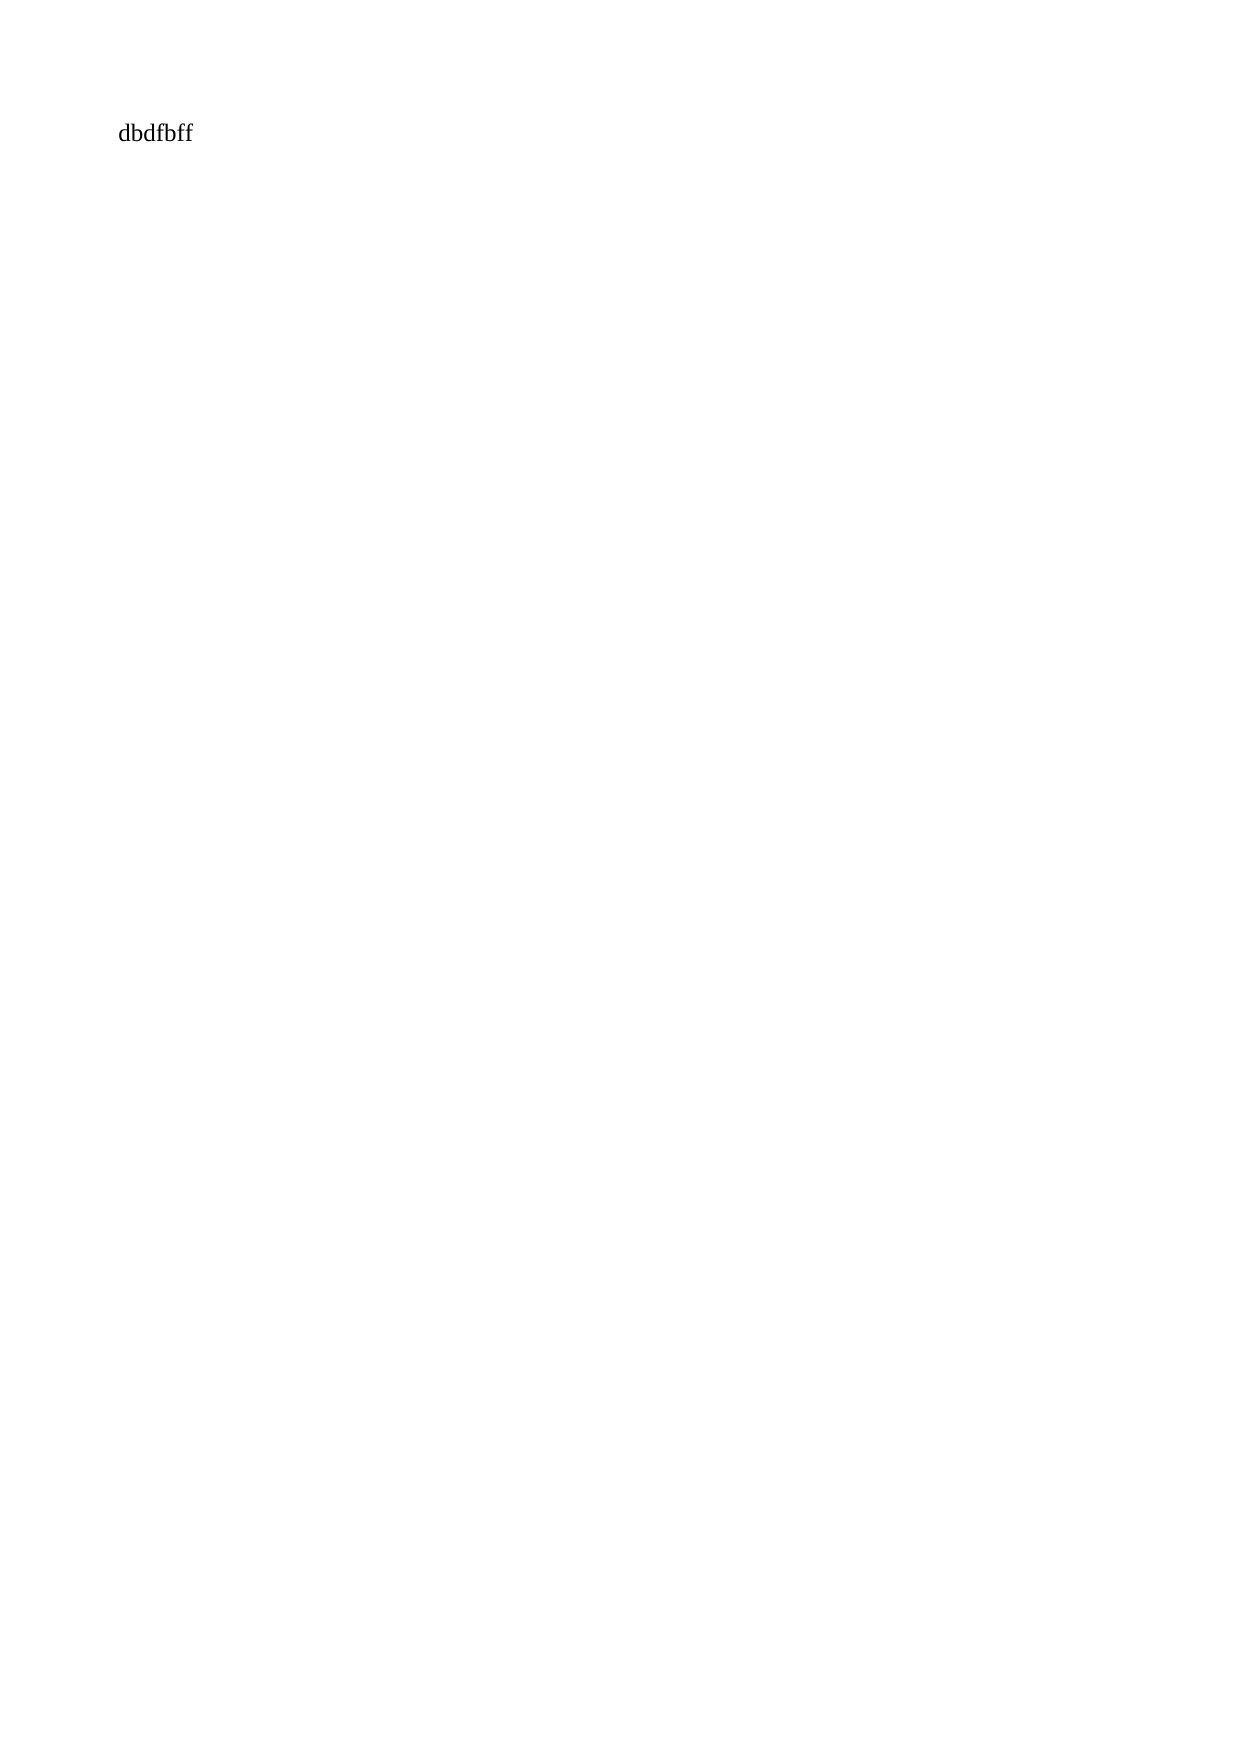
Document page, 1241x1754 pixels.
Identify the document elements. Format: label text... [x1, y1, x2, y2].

text dbdfbff [118, 118, 1122, 147]
